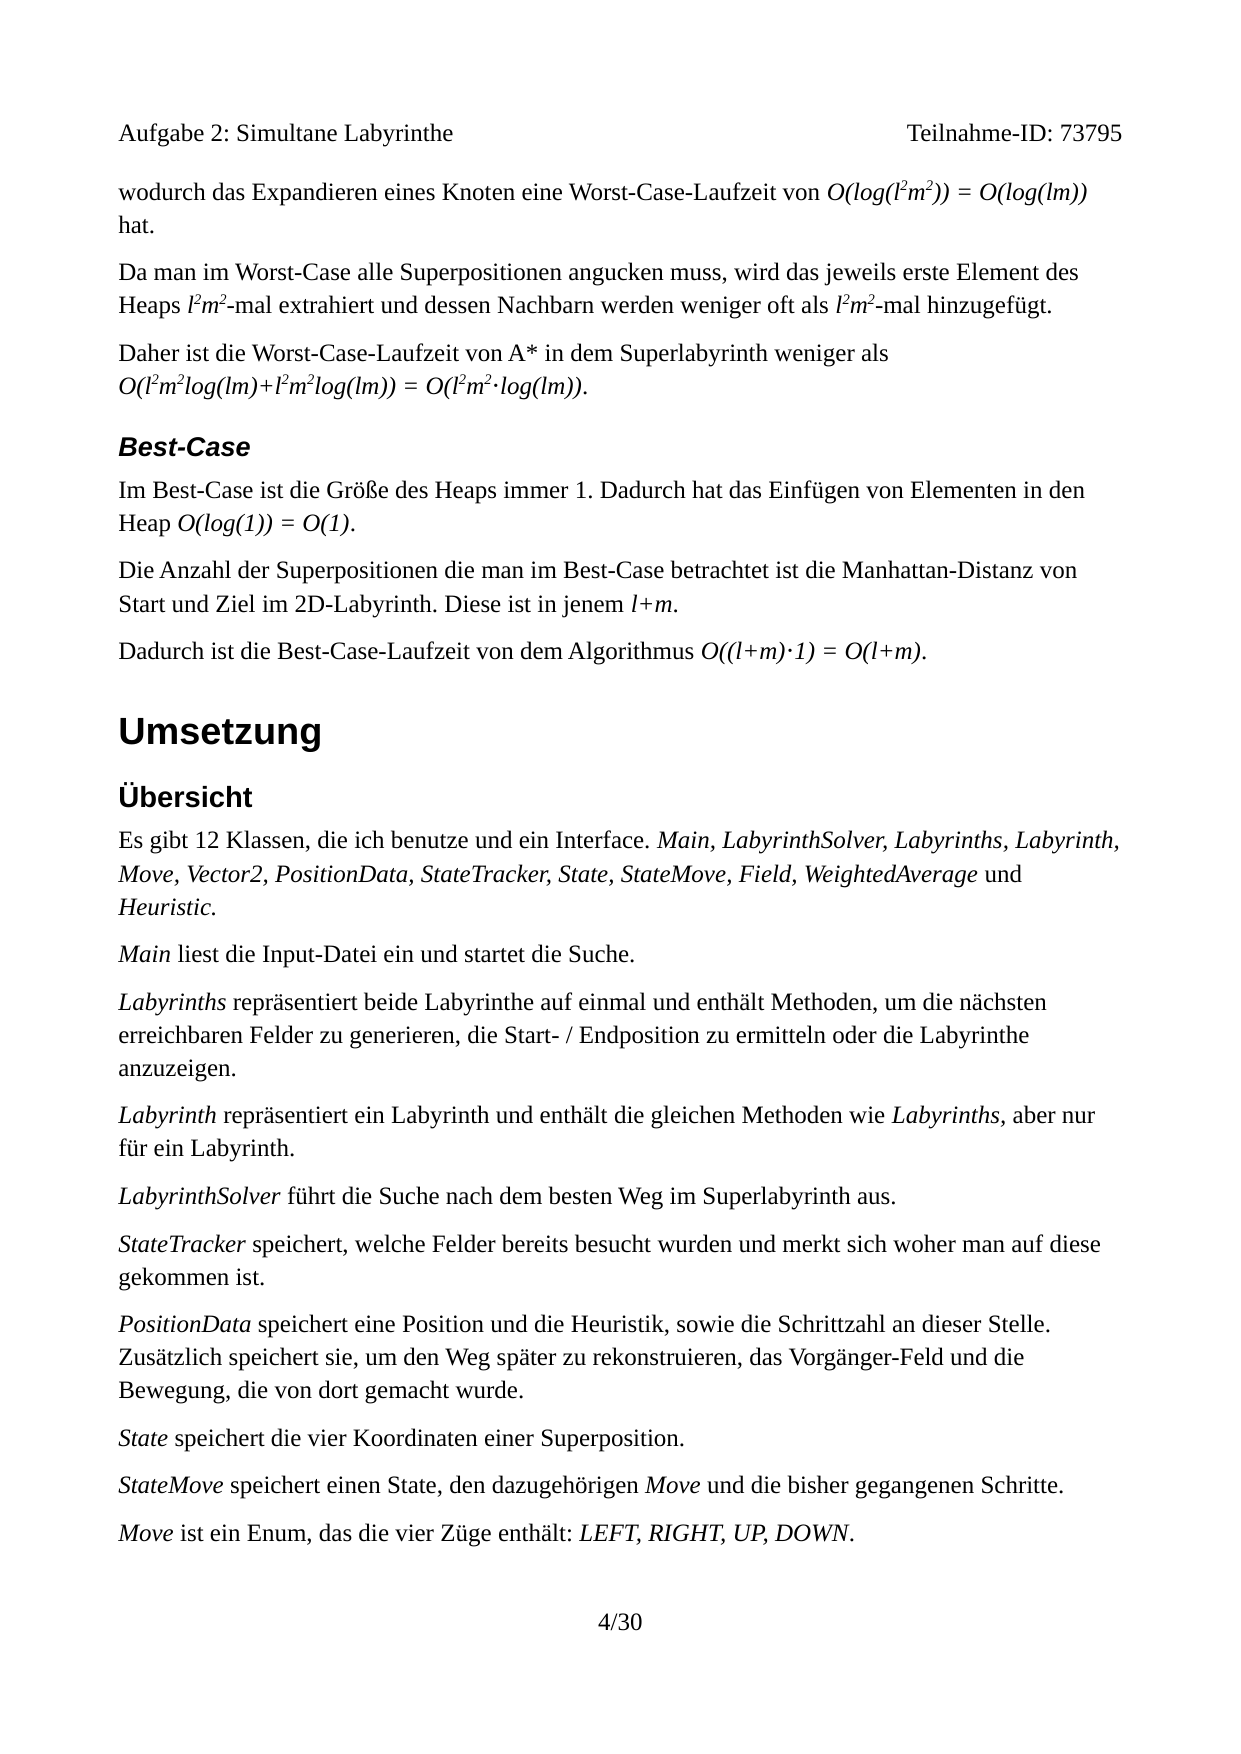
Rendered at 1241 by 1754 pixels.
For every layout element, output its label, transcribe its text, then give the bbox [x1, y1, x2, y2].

text Labyrinths repräsentiert beide Labyrinthe auf einmal und enthält Methoden, um die nächsten erreichbaren Felder zu generieren, die Start- / Endposition zu ermitteln oder die Labyrinthe anzuzeigen. [118, 987, 1122, 1082]
text Daher ist die Worst-Case-Laufzeit von A* in dem Superlabyrinth weniger als O(l2m2log(lm)+l2m2log(lm)) = O(l2m2⋅log(lm)). [118, 338, 1122, 400]
text Die Anzahl der Superpositionen die man im Best-Case betrachtet ist die Manhattan-Distanz von Start und Ziel im 2D-Labyrinth. Diese ist in jenem l+m. [118, 556, 1122, 617]
text Labyrinth repräsentiert ein Labyrinth und enthält die gleichen Methoden wie Labyrinths, aber nur für ein Labyrinth. [118, 1101, 1122, 1162]
text StateMove speichert einen State, den dazugehörigen Move und die bisher gegangenen Schritte. [118, 1471, 1122, 1499]
text Da man im Worst-Case alle Superpositionen angucken muss, wird das jeweils erste Element des Heaps l2m2-mal extrahiert und dessen Nachbarn werden weniger oft als l2m2-mal hinzugefügt. [118, 257, 1122, 319]
subtitle Umsetzung [118, 709, 1122, 752]
subtitle Übersicht [118, 779, 1122, 813]
text Main liest die Input-Datei ein und startet die Suche. [118, 939, 1122, 968]
subtitle Best-Case [118, 431, 1122, 462]
text wodurch das Expandieren eines Knoten eine Worst-Case-Laufzeit von O(log(l2m2)) = O(log(lm)) hat. [118, 177, 1122, 239]
text Dadurch ist die Best-Case-Laufzeit von dem Algorithmus O((l+m)⋅1) = O(l+m). [118, 636, 1122, 665]
text PositionData speichert eine Position und die Heuristik, sowie die Schrittzahl an dieser Stelle. Zusätzlich speichert sie, um den Weg später zu rekonstruieren, das Vorgänger-Feld und die Bewegung, die von dort gemacht wurde. [118, 1309, 1122, 1404]
text Move ist ein Enum, das die vier Züge enthält: LEFT, RIGHT, UP, DOWN. [118, 1518, 1122, 1547]
text StateTracker speichert, welche Felder bereits besucht wurden und merkt sich woher man auf diese gekommen ist. [118, 1229, 1122, 1291]
text LabyrinthSolver führt die Suche nach dem besten Weg im Superlabyrinth aus. [118, 1181, 1122, 1210]
text Es gibt 12 Klassen, die ich benutze und ein Interface. Main, LabyrinthSolver, Labyrinths, Labyrinth, Move, Vector2, PositionData, StateTracker, State, StateMove, Field, WeightedAverage und Heuristic. [118, 826, 1122, 920]
text State speichert die vier Koordinaten einer Superposition. [118, 1423, 1122, 1452]
text Im Best-Case ist die Größe des Heaps immer 1. Dadurch hat das Einfügen von Elementen in den Heap O(log(1)) = O(1). [118, 475, 1122, 537]
